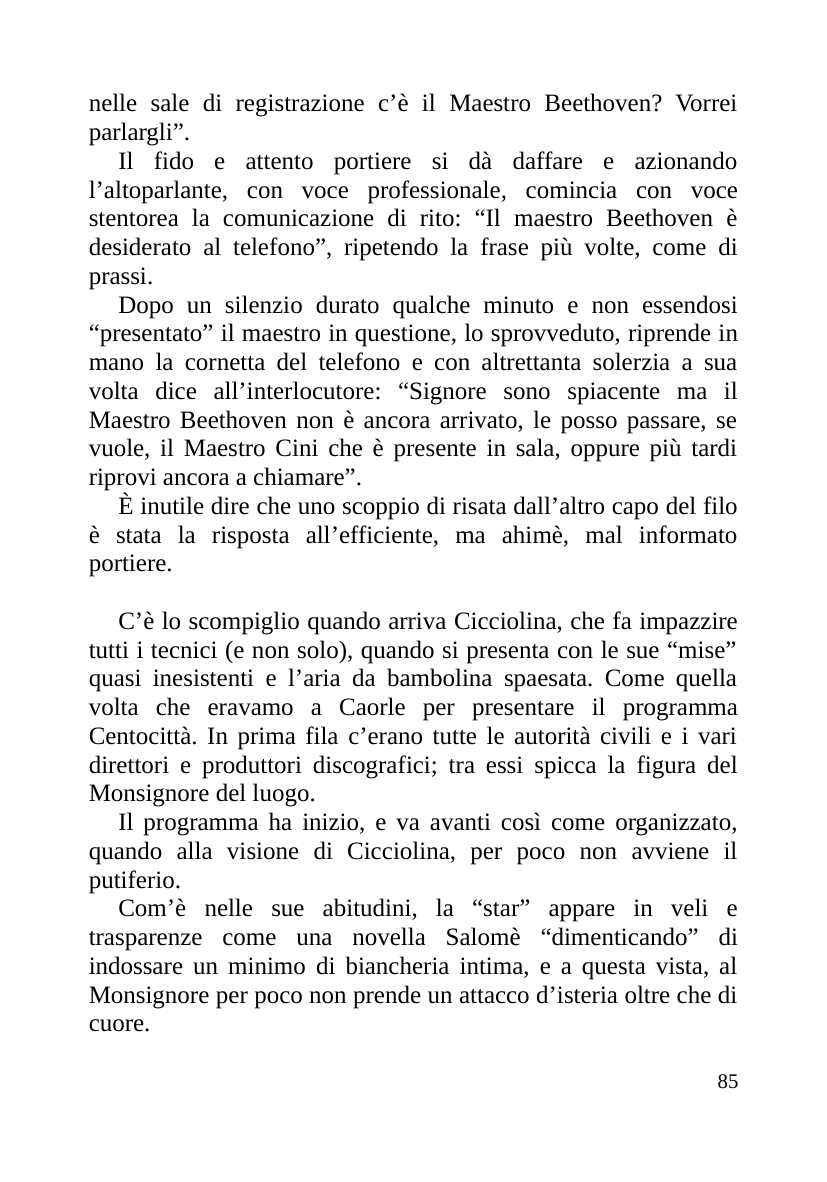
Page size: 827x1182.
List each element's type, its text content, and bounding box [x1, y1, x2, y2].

text C’è lo scompiglio quando arriva Cicciolina, che fa impazzire tutti i tecnici (e non solo), quando si presenta con le sue “mise” quasi inesistenti e l’aria da bambolina spaesata. Come quella volta che eravamo a Caorle per presentare il programma Centocittà. In prima fila c’erano tutte le autorità civili e i vari direttori e produttori discografici; tra essi spicca la figura del Monsignore del luogo. [88, 606, 738, 807]
text Il fido e attento portiere si dà daffare e azionando l’altoparlante, con voce professionale, comincia con voce stentorea la comunicazione di rito: “Il maestro Beethoven è desiderato al telefono”, ripetendo la frase più volte, come di prassi. [88, 146, 738, 290]
text Com’è nelle sue abitudini, la “star” appare in veli e trasparenze come una novella Salomè “dimenticando” di indossare un minimo di biancheria intima, e a questa vista, al Monsignore per poco non prende un attacco d’isteria oltre che di cuore. [88, 893, 738, 1037]
text nelle sale di registrazione c’è il Maestro Beethoven? Vorrei parlargli”. [88, 88, 738, 146]
text Dopo un silenzio durato qualche minuto e non essendosi “presentato” il maestro in questione, lo sprovveduto, riprende in mano la cornetta del telefono e con altrettanta solerzia a sua volta dice all’interlocutore: “Signore sono spiacente ma il Maestro Beethoven non è ancora arrivato, le posso passare, se vuole, il Maestro Cini che è presente in sala, oppure più tardi riprovi ancora a chiamare”. [88, 290, 738, 491]
text È inutile dire che uno scoppio di risata dall’altro capo del filo è stata la risposta all’efficiente, ma ahimè, mal informato portiere. [88, 491, 738, 577]
text Il programma ha inizio, e va avanti così come organizzato, quando alla visione di Cicciolina, per poco non avviene il putiferio. [88, 807, 738, 893]
